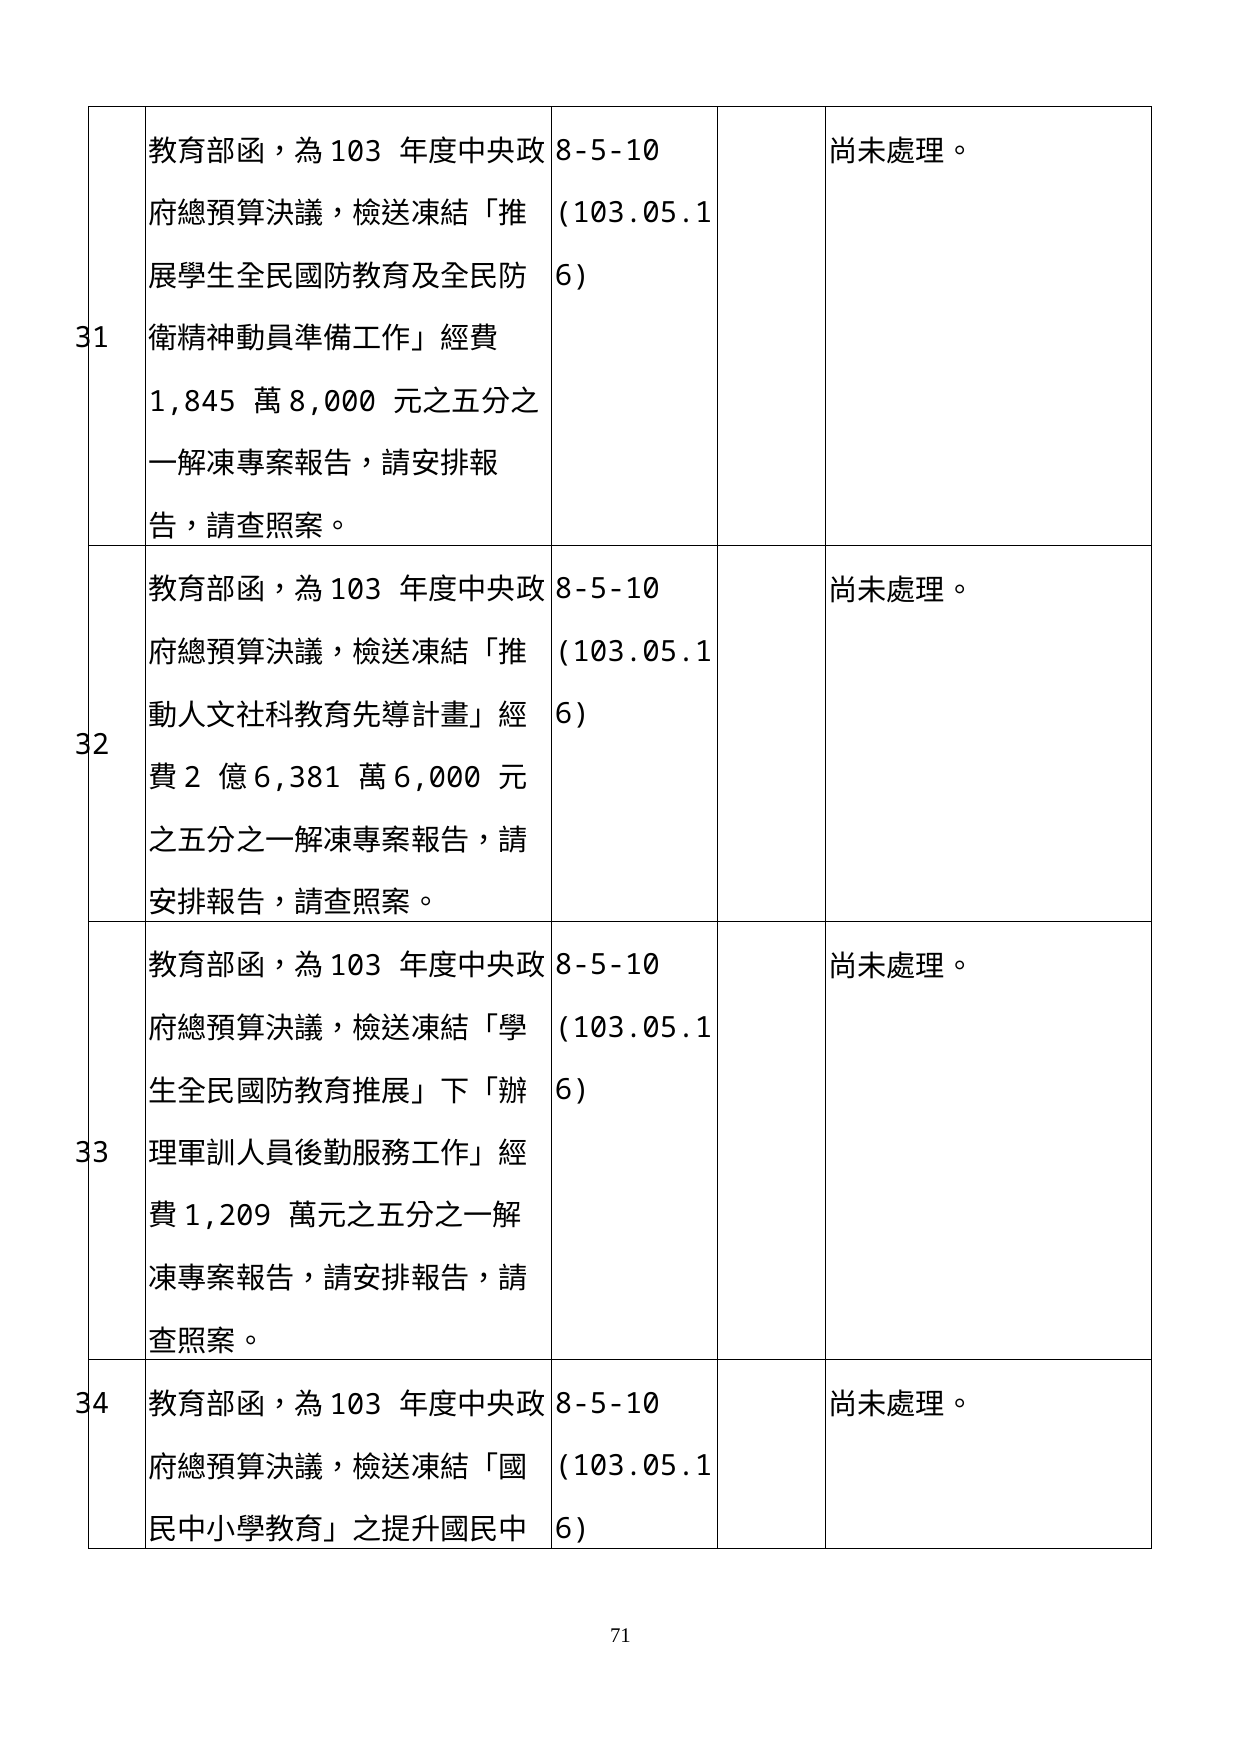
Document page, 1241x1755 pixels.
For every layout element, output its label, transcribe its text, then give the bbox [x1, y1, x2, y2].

table_cell [718, 107, 825, 544]
table_cell 8-5-10 (103.05.16) [552, 546, 717, 921]
table_cell [89, 107, 145, 544]
table_cell [718, 1360, 825, 1548]
table_cell 尚未處理。 [826, 922, 1151, 1359]
table_cell 8-5-10 (103.05.16) [552, 107, 717, 544]
table_cell 尚未處理。 [826, 107, 1151, 544]
table_cell [718, 922, 825, 1359]
table_cell 8-5-10 (103.05.16) [552, 922, 717, 1359]
table_cell 8-5-10 (103.05.16) [552, 1360, 717, 1548]
table_cell 尚未處理。 [826, 546, 1151, 921]
table_cell 教育部函，為103 年度中央政府總預算決議，檢送凍結「推展學生全民國防教育及全民防衛精神動員準備工作」經費1,845 萬8,000 元之五分之一解凍專案報告，請安排報告，請查照案。 [146, 107, 551, 544]
table_cell [89, 922, 145, 1359]
table_cell [718, 546, 825, 921]
table_cell [89, 1360, 145, 1548]
table_cell [89, 546, 145, 921]
table_cell 尚未處理。 [826, 1360, 1151, 1548]
table_cell 教育部函，為103 年度中央政府總預算決議，檢送凍結「推動人文社科教育先導計畫」經費2 億6,381 萬6,000 元之五分之一解凍專案報告，請安排報告，請查照案。 [146, 546, 551, 921]
table_cell 教育部函，為103 年度中央政府總預算決議，檢送凍結「學生全民國防教育推展」下「辦理軍訓人員後勤服務工作」經費1,209 萬元之五分之一解凍專案報告，請安排報告，請查照案。 [146, 922, 551, 1359]
table_cell 教育部函，為103 年度中央政府總預算決議，檢送凍結「國民中小學教育」之提升國民中 [146, 1360, 551, 1548]
